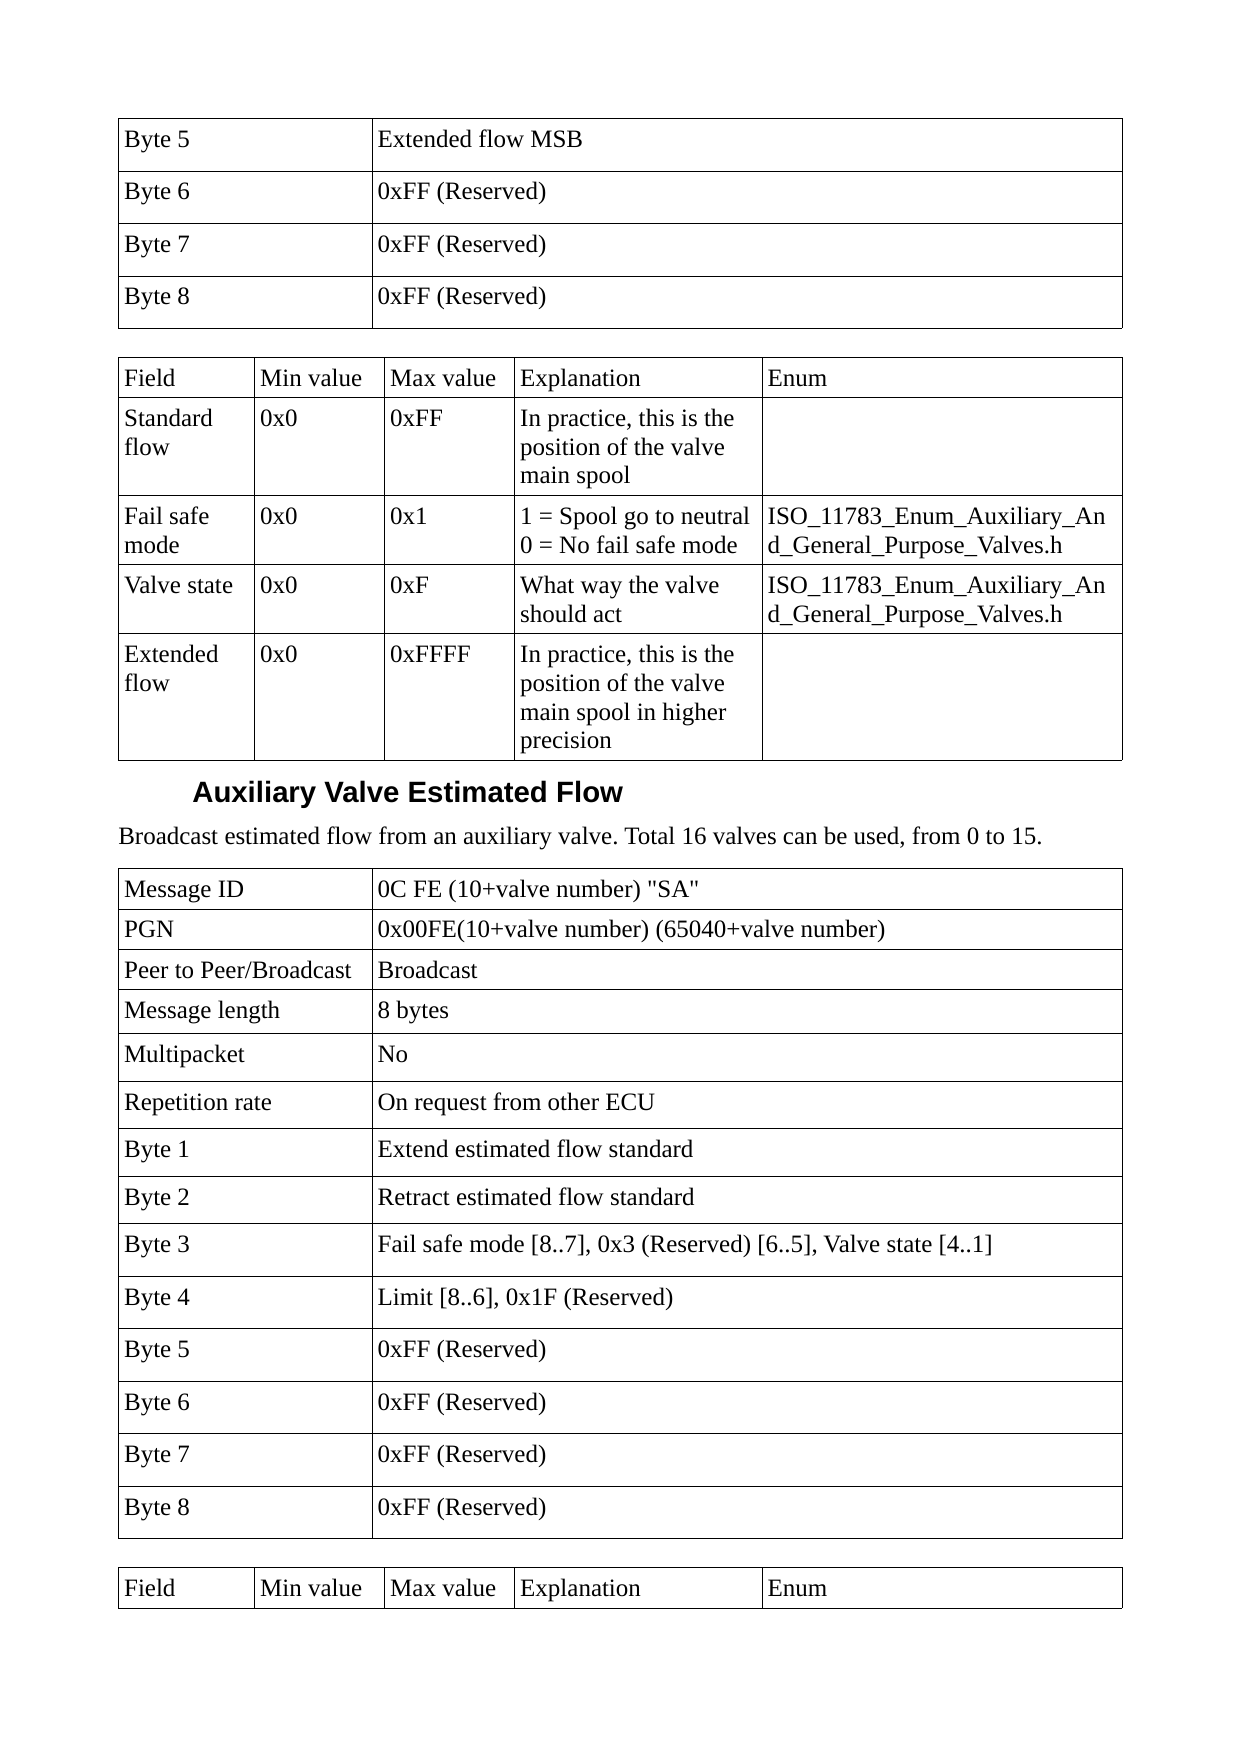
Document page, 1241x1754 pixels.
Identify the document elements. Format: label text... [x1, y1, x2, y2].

table_cell 0xFF (Reserved) [373, 224, 1122, 276]
table_cell Byte 7 [119, 224, 372, 276]
table_header Field [119, 358, 254, 397]
table_cell Byte 8 [119, 277, 372, 328]
table_cell Byte 4 [119, 1277, 372, 1328]
table_header Explanation [515, 1568, 762, 1607]
table_cell 8 bytes [373, 990, 1122, 1033]
table_header Enum [763, 358, 1122, 397]
table_cell 0x0 [255, 565, 384, 633]
table_cell 0xFF (Reserved) [373, 1487, 1122, 1538]
table_cell 0xFF (Reserved) [373, 1382, 1122, 1433]
table_cell Valve state [119, 565, 254, 633]
table_cell 0xFFFF [385, 634, 514, 760]
table_header Message ID [119, 869, 372, 909]
text Broadcast estimated flow from an auxiliary valve. Total 16 valves can be used, from 0 to 15. [118, 821, 1122, 849]
table_cell ISO_11783_Enum_Auxiliary_And_General_Purpose_Valves.h [763, 565, 1122, 633]
table_cell 0xFF [385, 398, 514, 495]
table_header Max value [385, 1568, 514, 1607]
subtitle Auxiliary Valve Estimated Flow [118, 774, 1122, 808]
table_cell [763, 634, 1122, 760]
table_cell 0xF [385, 565, 514, 633]
table_cell Byte 7 [119, 1434, 372, 1486]
table_cell Byte 5 [119, 1329, 372, 1381]
table_header 0C FE (10+valve number) "SA" [373, 869, 1122, 909]
table_cell Extended flow MSB [373, 119, 1122, 171]
table_cell 0x0 [255, 634, 384, 760]
table_cell Extend estimated flow standard [373, 1129, 1122, 1176]
table_cell Message length [119, 990, 372, 1033]
table_cell Multipacket [119, 1034, 372, 1081]
table_cell What way the valve should act [515, 565, 762, 633]
table_header Enum [763, 1568, 1122, 1607]
table_cell PGN [119, 910, 372, 949]
table_cell Extended flow [119, 634, 254, 760]
table_cell Byte 8 [119, 1487, 372, 1538]
table_cell 0xFF (Reserved) [373, 172, 1122, 223]
table_cell Limit [8..6], 0x1F (Reserved) [373, 1277, 1122, 1328]
table_cell Byte 3 [119, 1224, 372, 1276]
table_cell Fail safe mode [8..7], 0x3 (Reserved) [6..5], Valve state [4..1] [373, 1224, 1122, 1276]
table_cell [763, 398, 1122, 495]
table_cell No [373, 1034, 1122, 1081]
table_cell 0xFF (Reserved) [373, 1329, 1122, 1381]
table_cell 0xFF (Reserved) [373, 1434, 1122, 1486]
table_cell 0x0 [255, 398, 384, 495]
table_cell 0x00FE(10+valve number) (65040+valve number) [373, 910, 1122, 949]
table_header Explanation [515, 358, 762, 397]
table_cell Retract estimated flow standard [373, 1177, 1122, 1223]
table_header Min value [255, 358, 384, 397]
table_cell 0x1 [385, 496, 514, 564]
table_cell In practice, this is the position of the valve main spool in higher precision [515, 634, 762, 760]
table_cell 0x0 [255, 496, 384, 564]
table_cell Fail safe mode [119, 496, 254, 564]
table_cell On request from other ECU [373, 1082, 1122, 1128]
table_cell Broadcast [373, 950, 1122, 989]
table_cell Byte 1 [119, 1129, 372, 1176]
table_cell 0xFF (Reserved) [373, 277, 1122, 328]
table_header Max value [385, 358, 514, 397]
table_cell Byte 2 [119, 1177, 372, 1223]
table_cell Repetition rate [119, 1082, 372, 1128]
table_cell Byte 6 [119, 1382, 372, 1433]
table_cell Peer to Peer/Broadcast [119, 950, 372, 989]
table_cell Byte 5 [119, 119, 372, 171]
table_header Min value [255, 1568, 384, 1607]
table_cell 1 = Spool go to neutral 0 = No fail safe mode [515, 496, 762, 564]
table_cell Standard flow [119, 398, 254, 495]
table_header Field [119, 1568, 254, 1607]
table_cell ISO_11783_Enum_Auxiliary_And_General_Purpose_Valves.h [763, 496, 1122, 564]
table_cell In practice, this is the position of the valve main spool [515, 398, 762, 495]
table_cell Byte 6 [119, 172, 372, 223]
